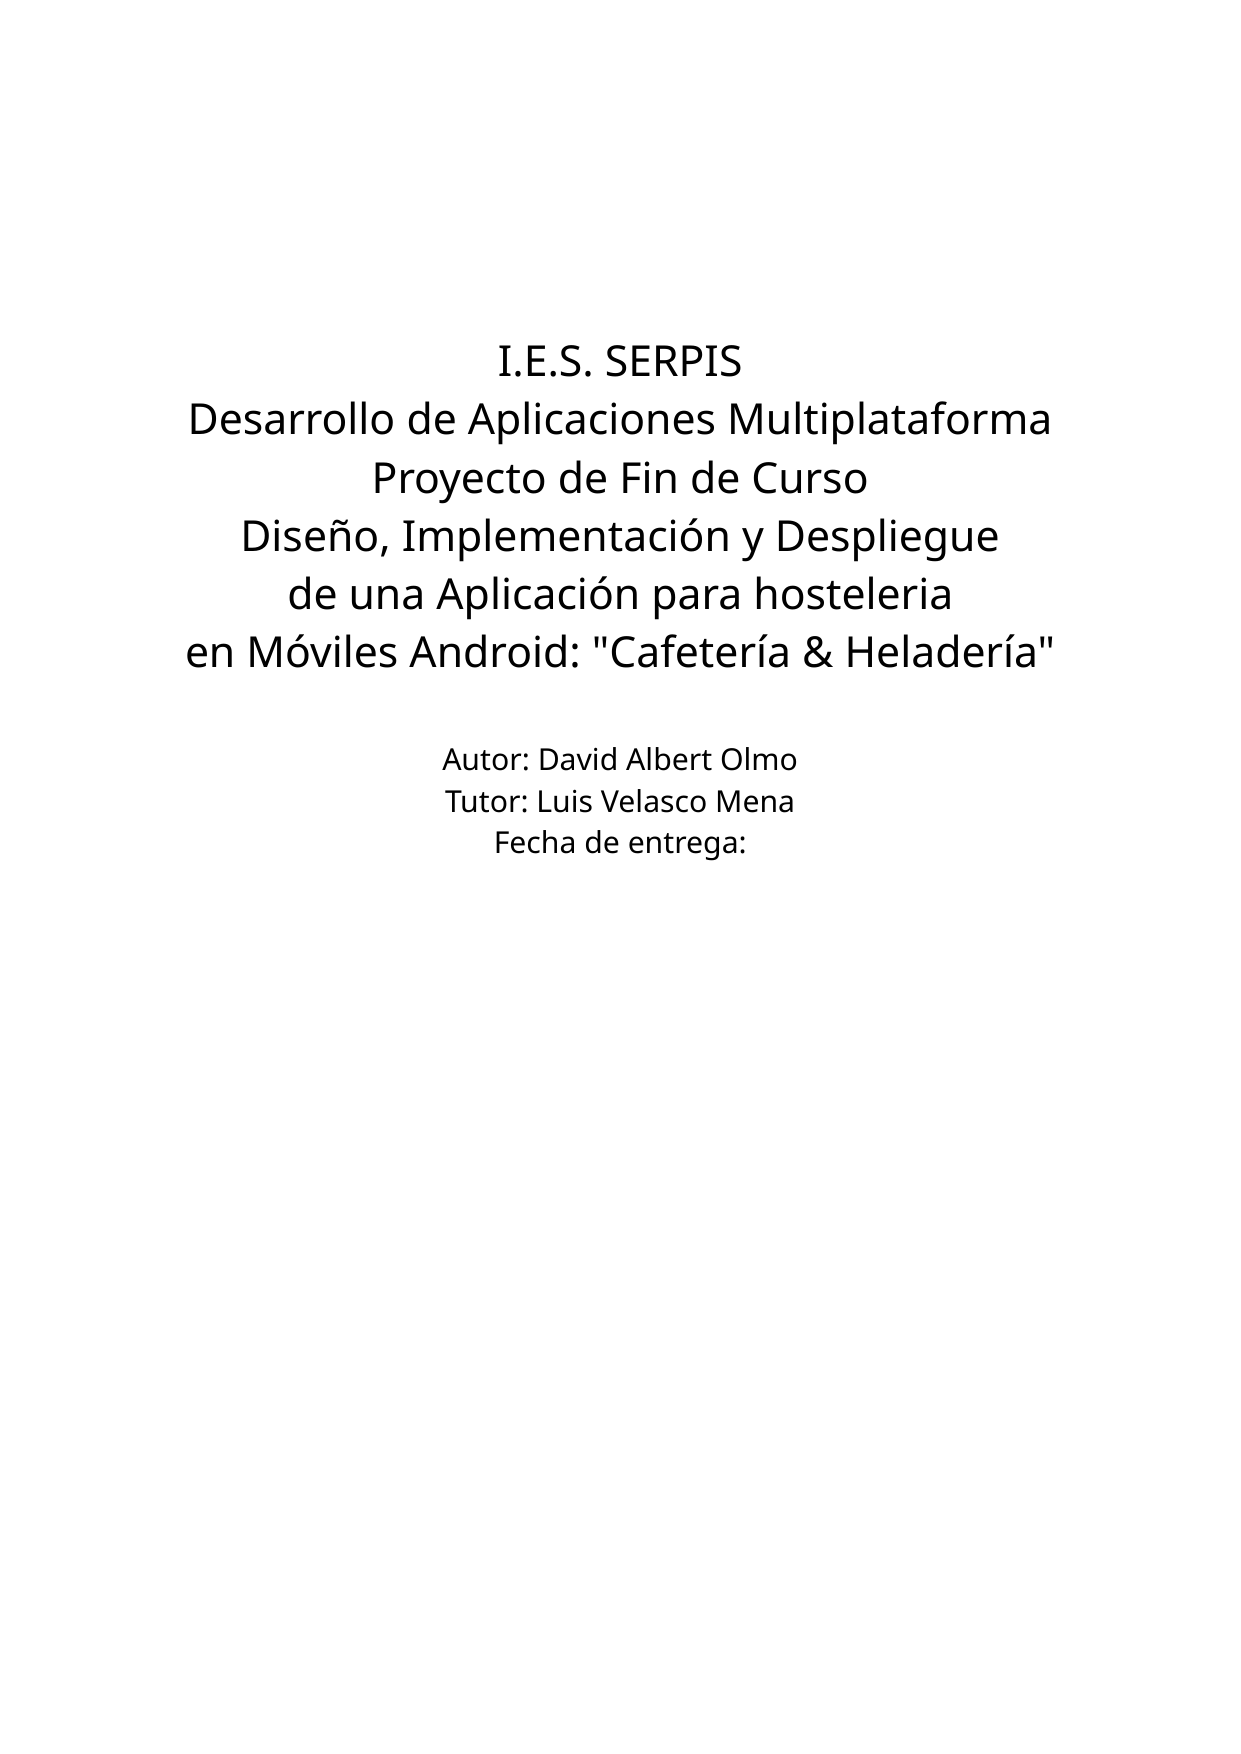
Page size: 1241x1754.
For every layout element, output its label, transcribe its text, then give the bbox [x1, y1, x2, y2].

text de una Aplicación para hosteleria [118, 564, 1122, 622]
text en Móviles Android: "Cafetería & Heladería" [118, 622, 1122, 680]
text I.E.S. SERPIS [118, 331, 1122, 389]
text Desarrollo de Aplicaciones Multiplataforma [118, 389, 1122, 447]
text Diseño, Implementación y Despliegue [118, 506, 1122, 564]
text Proyecto de Fin de Curso [118, 447, 1122, 506]
text Autor: David Albert Olmo [118, 738, 1122, 780]
text Fecha de entrega: [118, 821, 1122, 862]
text Tutor: Luis Velasco Mena [118, 780, 1122, 821]
